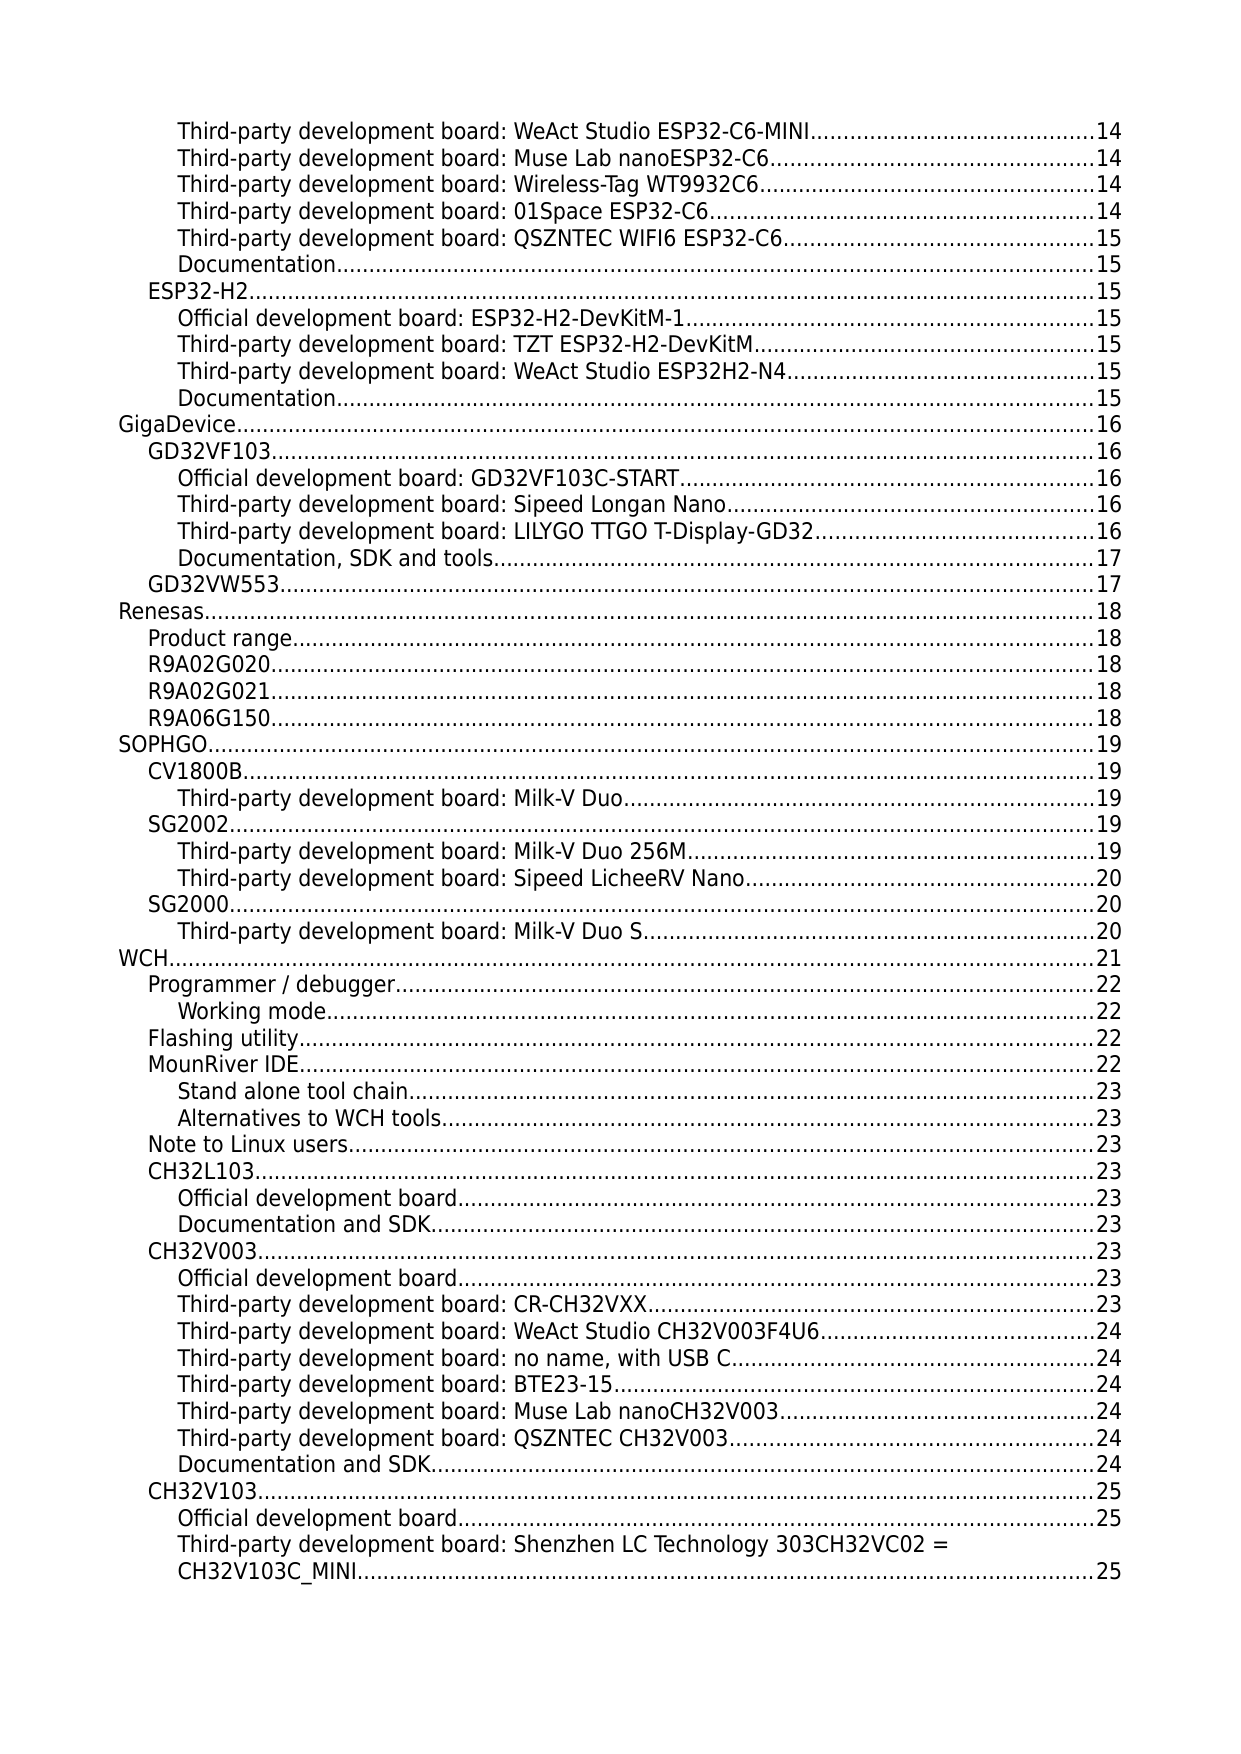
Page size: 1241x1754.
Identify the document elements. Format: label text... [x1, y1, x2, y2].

text Third-party development board: TZT ESP32-H2-DevKitM 15 [177, 331, 1122, 358]
text Third-party development board: Milk-V Duo 19 [177, 785, 1122, 811]
text Official development board 25 [177, 1505, 1122, 1531]
text SOPHGO 19 [118, 731, 1122, 758]
text Documentation 15 [177, 385, 1122, 411]
text R9A02G021 18 [148, 678, 1122, 705]
text MounRiver IDE 22 [148, 1051, 1122, 1078]
text ESP32-H2 15 [148, 278, 1122, 305]
text Documentation and SDK 24 [177, 1451, 1122, 1478]
text Third-party development board: BTE23-15 24 [177, 1371, 1122, 1398]
text Third-party development board: Sipeed Longan Nano 16 [177, 491, 1122, 518]
text Third-party development board: LILYGO TTGO T-Display-GD32 16 [177, 518, 1122, 545]
text Documentation 15 [177, 251, 1122, 278]
text GD32VF103 16 [148, 438, 1122, 465]
text Third-party development board: Muse Lab nanoESP32-C6 14 [177, 145, 1122, 171]
text Third-party development board: 01Space ESP32-C6 14 [177, 198, 1122, 225]
text Third-party development board: no name, with USB C 24 [177, 1345, 1122, 1371]
text Third-party development board: Milk-V Duo S 20 [177, 918, 1122, 945]
text CH32L103 23 [148, 1158, 1122, 1185]
text Third-party development board: QSZNTEC CH32V003 24 [177, 1425, 1122, 1451]
text Third-party development board: Shenzhen LC Technology 303CH32VC02 = CH32V103C_MINI 25 [177, 1531, 1122, 1585]
text Documentation, SDK and tools 17 [177, 545, 1122, 571]
text Note to Linux users 23 [148, 1131, 1122, 1158]
text Renesas 18 [118, 598, 1122, 625]
text Official development board: ESP32-H2-DevKitM-1 15 [177, 305, 1122, 331]
text Stand alone tool chain 23 [177, 1078, 1122, 1105]
text Third-party development board: Wireless-Tag WT9932C6 14 [177, 171, 1122, 198]
text Third-party development board: Muse Lab nanoCH32V003 24 [177, 1398, 1122, 1425]
text Programmer / debugger 22 [148, 971, 1122, 998]
text Third-party development board: WeAct Studio CH32V003F4U6 24 [177, 1318, 1122, 1345]
text Official development board 23 [177, 1185, 1122, 1211]
text GD32VW553 17 [148, 571, 1122, 598]
text Product range 18 [148, 625, 1122, 651]
text WCH 21 [118, 945, 1122, 971]
text Third-party development board: Milk-V Duo 256M 19 [177, 838, 1122, 865]
text SG2000 20 [148, 891, 1122, 918]
text Flashing utility 22 [148, 1025, 1122, 1051]
text Third-party development board: WeAct Studio ESP32-C6-MINI 14 [177, 118, 1122, 145]
text CH32V003 23 [148, 1238, 1122, 1265]
text SG2002 19 [148, 811, 1122, 838]
text R9A06G150 18 [148, 705, 1122, 731]
text CV1800B 19 [148, 758, 1122, 785]
text Alternatives to WCH tools 23 [177, 1105, 1122, 1131]
text Official development board 23 [177, 1265, 1122, 1291]
text Third-party development board: CR-CH32VXX 23 [177, 1291, 1122, 1318]
text R9A02G020 18 [148, 651, 1122, 678]
text GigaDevice 16 [118, 411, 1122, 438]
text Third-party development board: QSZNTEC WIFI6 ESP32-C6 15 [177, 225, 1122, 251]
text Working mode 22 [177, 998, 1122, 1025]
text Third-party development board: Sipeed LicheeRV Nano 20 [177, 865, 1122, 891]
text Third-party development board: WeAct Studio ESP32H2-N4 15 [177, 358, 1122, 385]
text Documentation and SDK 23 [177, 1211, 1122, 1238]
text CH32V103 25 [148, 1478, 1122, 1505]
text Official development board: GD32VF103C-START 16 [177, 465, 1122, 491]
